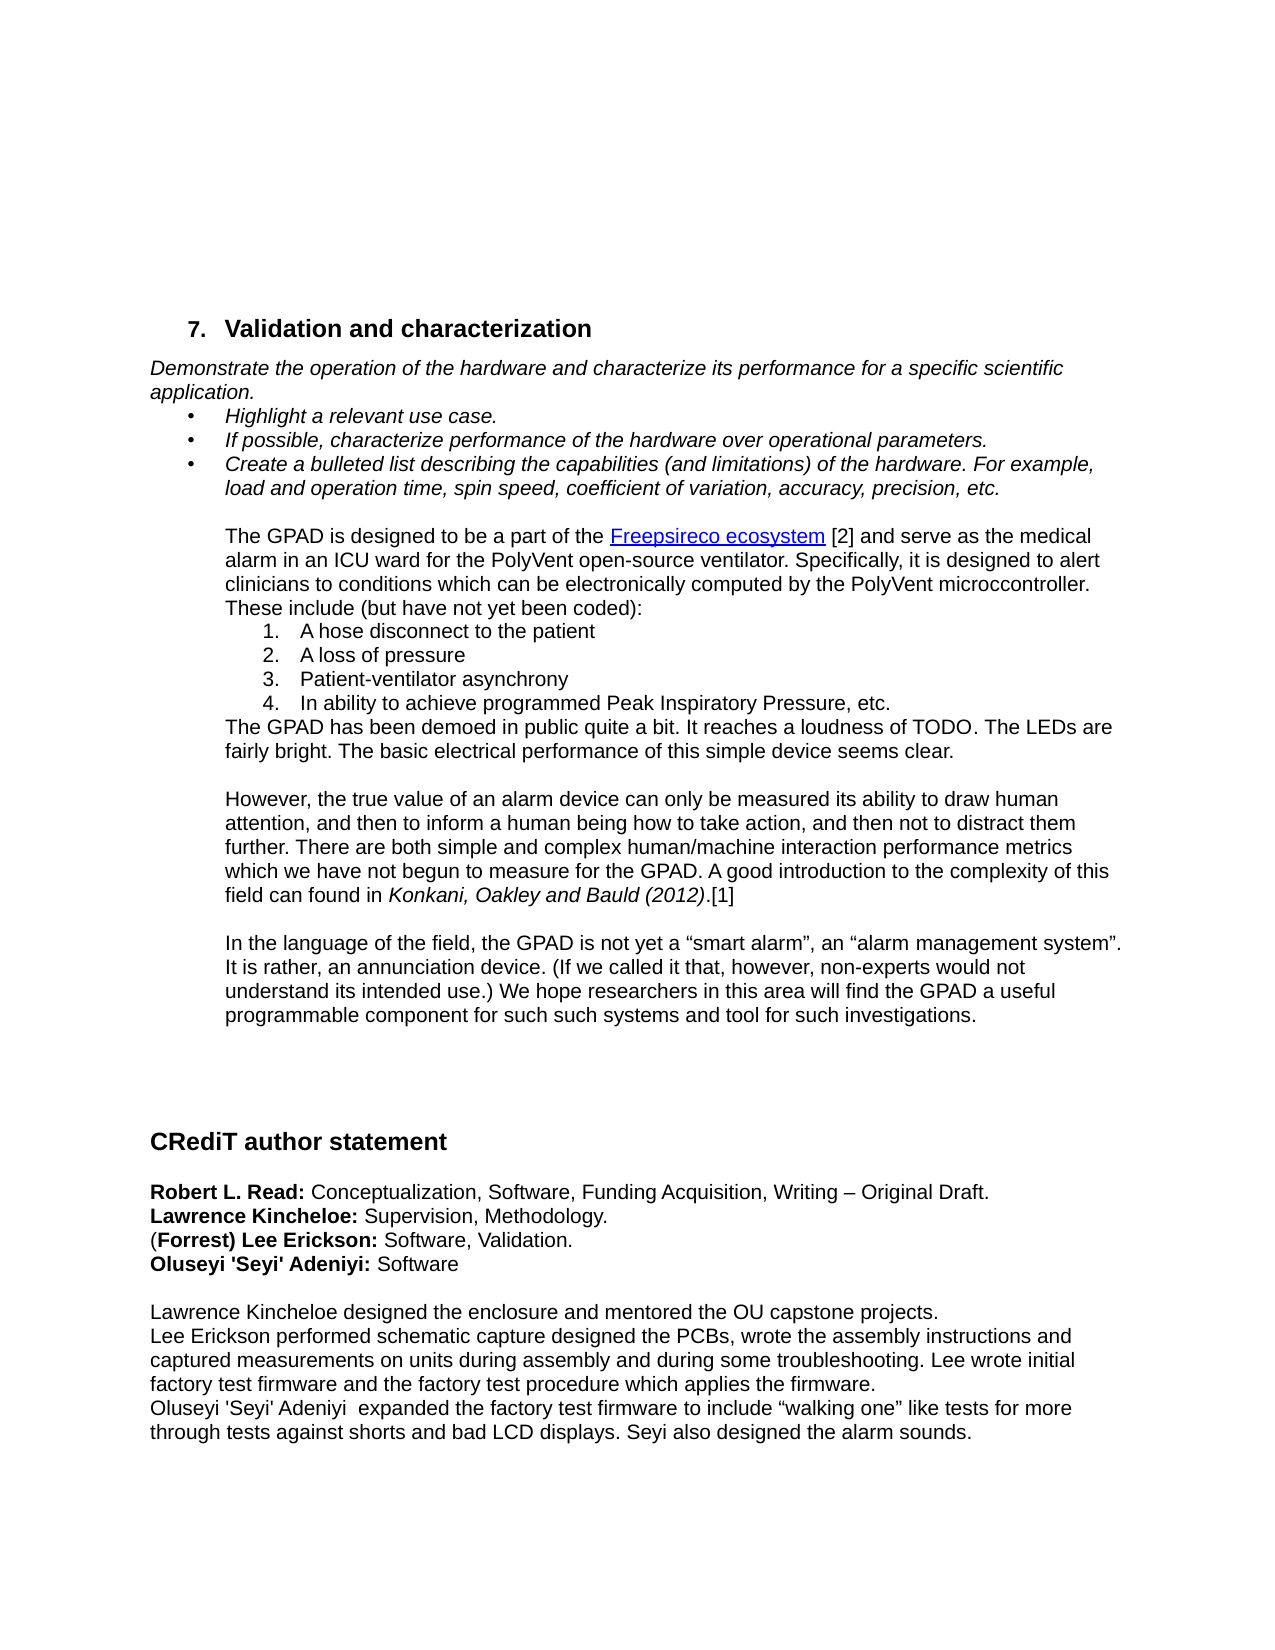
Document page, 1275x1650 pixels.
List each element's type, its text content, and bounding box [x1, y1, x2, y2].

list Patient-ventilator asynchrony [262, 667, 1125, 691]
list Highlight a relevant use case. [187, 403, 1125, 427]
list The GPAD is designed to be a part of the Freepsireco ecosystem [2] and serve as the medical alarm in an ICU ward for the PolyVent open-source ventilator. Specifically, it is designed to alert clinicians to conditions which can be electronically computed by the PolyVent microccontroller. These include (but have not yet been coded): [225, 523, 1125, 619]
text Lawrence Kincheloe: Supervision, Methodology. [150, 1204, 1125, 1228]
list However, the true value of an alarm device can only be measured its ability to draw human attention, and then to inform a human being how to take action, and then not to distract them further. There are both simple and complex human/machine interaction performance metrics which we have not begun to measure for the GPAD. A good introduction to the complexity of this field can found in Konkani, Oakley and Bauld (2012).[1] [225, 787, 1125, 907]
list Validation and characterization [187, 314, 1125, 343]
list In ability to achieve programmed Peak Inspiratory Pressure, etc. [262, 691, 1125, 715]
list A loss of pressure [262, 643, 1125, 667]
text Robert L. Read: Conceptualization, Software, Funding Acquisition, Writing – Original Draft. [150, 1180, 1125, 1204]
list Create a bulleted list describing the capabilities (and limitations) of the hardware. For example, load and operation time, spin speed, coefficient of variation, accuracy, precision, etc. [187, 452, 1125, 499]
text Oluseyi 'Seyi' Adeniyi: Software [150, 1252, 1125, 1276]
list The GPAD has been demoed in public quite a bit. It reaches a loudness of TODO. The LEDs are fairly bright. The basic electrical performance of this simple device seems clear. [225, 715, 1125, 763]
text Lee Erickson performed schematic capture designed the PCBs, wrote the assembly instructions and captured measurements on units during assembly and during some troubleshooting. Lee wrote initial factory test firmware and the factory test procedure which applies the firmware. [150, 1324, 1125, 1396]
list In the language of the field, the GPAD is not yet a “smart alarm”, an “alarm management system”. It is rather, an annunciation device. (If we called it that, however, non-experts would not understand its intended use.) We hope researchers in this area will find the GPAD a useful programmable component for such such systems and tool for such investigations. [225, 931, 1125, 1027]
text Lawrence Kincheloe designed the enclosure and mentored the OU capstone projects. [150, 1300, 1125, 1324]
text Demonstrate the operation of the hardware and characterize its performance for a specific scientific application. [150, 356, 1125, 403]
list If possible, characterize performance of the hardware over operational parameters. [187, 427, 1125, 452]
text Oluseyi 'Seyi' Adeniyi expanded the factory test firmware to include “walking one” like tests for more through tests against shorts and bad LCD displays. Seyi also designed the alarm sounds. [150, 1396, 1125, 1443]
list A hose disconnect to the patient [262, 619, 1125, 643]
text (Forrest) Lee Erickson: Software, Validation. [150, 1228, 1125, 1252]
text CRediT author statement [150, 1127, 1125, 1156]
